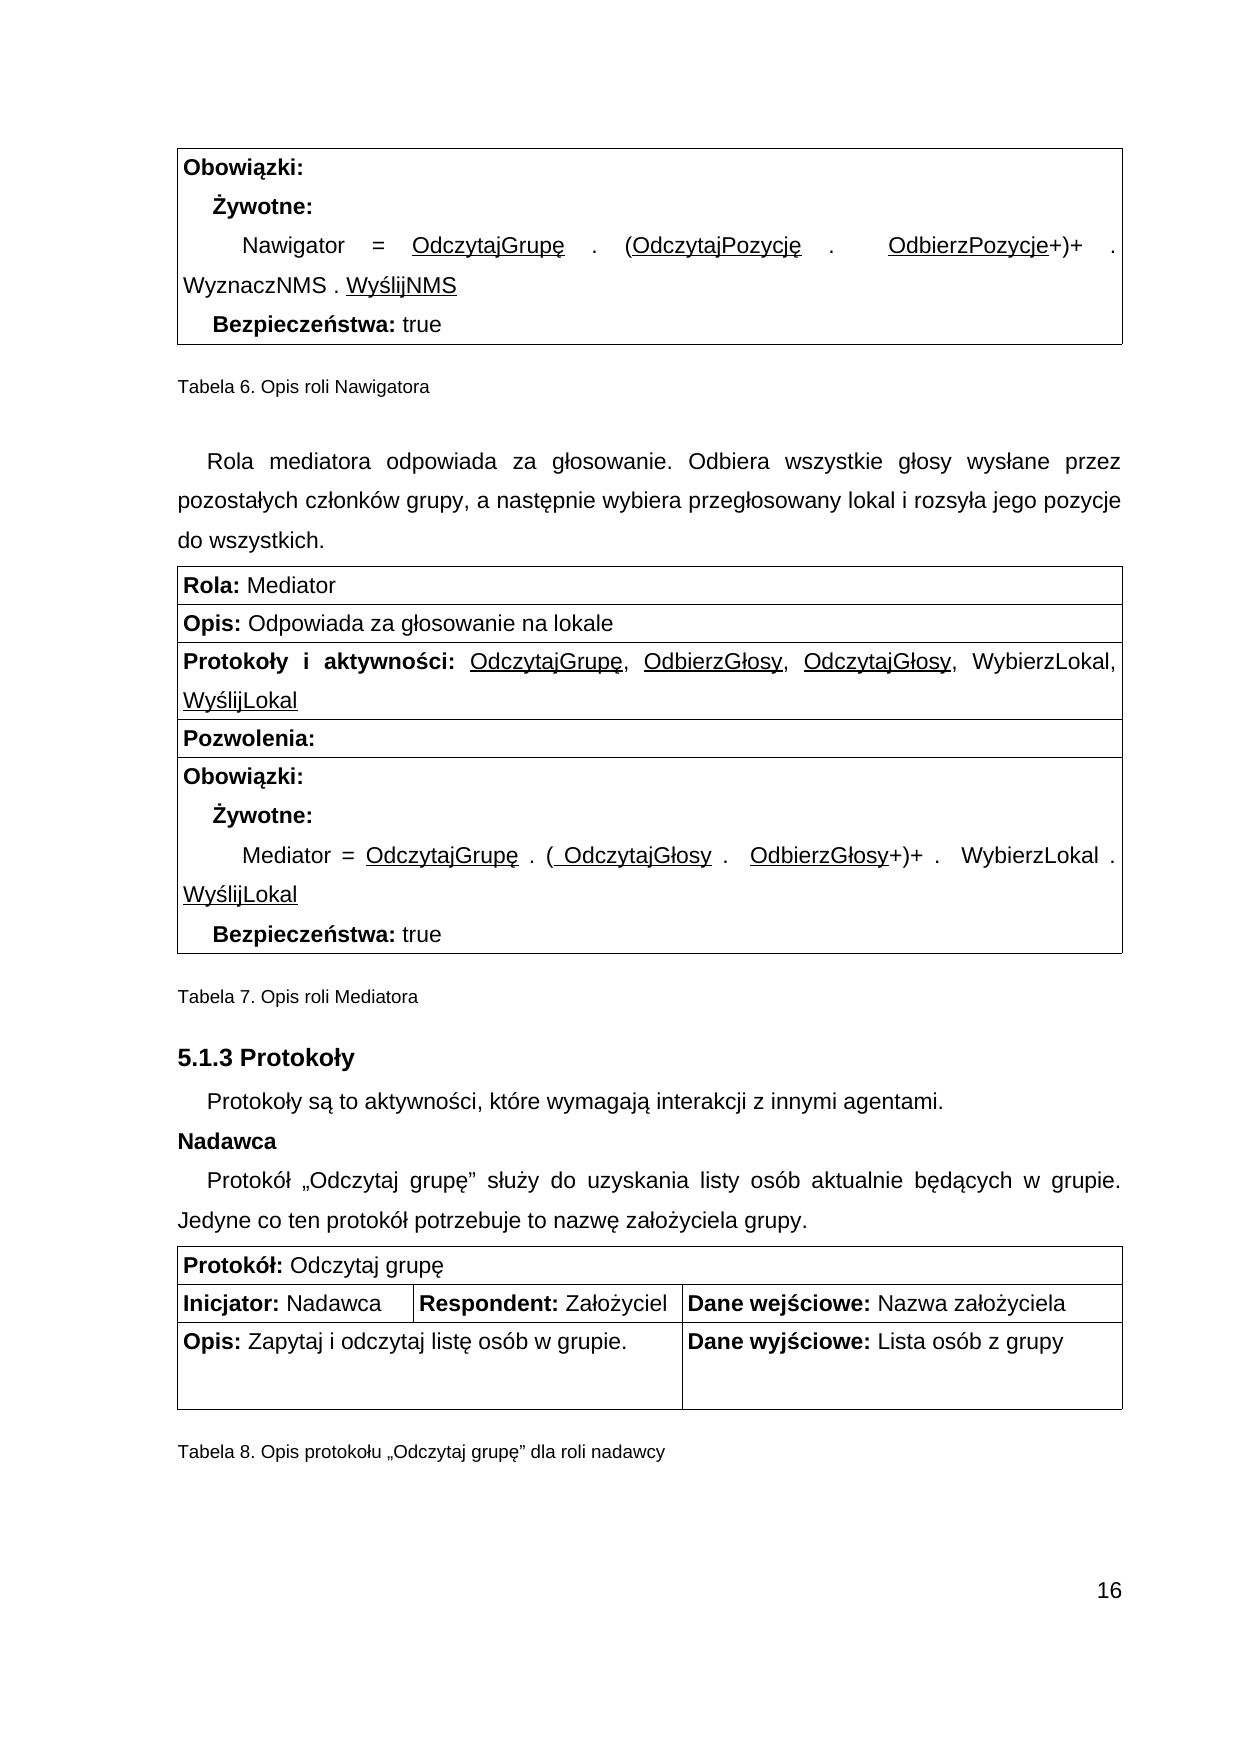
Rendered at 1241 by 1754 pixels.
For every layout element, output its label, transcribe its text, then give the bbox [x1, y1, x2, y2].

text Tabela 8. Opis protokołu „Odczytaj grupę” dla roli nadawcy [177, 1441, 1122, 1462]
table_cell Protokoły i aktywności: OdczytajGrupę, OdbierzGłosy, OdczytajGłosy, WybierzLokal, WyślijLokal [178, 643, 1122, 719]
text Protokół „Odczytaj grupę” służy do uzyskania listy osób aktualnie będących w grupie. Jedyne co ten protokół potrzebuje to nazwę założyciela grupy. [177, 1167, 1122, 1233]
table_cell Pozwolenia: [178, 720, 1122, 757]
table_cell Obowiązki: Żywotne: Nawigator = OdczytajGrupę . (OdczytajPozycję . OdbierzPozycje+)+ . WyznaczNMS . WyślijNMS Bezpieczeństwa: true [178, 149, 1122, 343]
text Tabela 7. Opis roli Mediatora [177, 985, 1122, 1007]
subtitle 5.1.3 Protokoły [177, 1043, 1122, 1071]
text Nadawca [177, 1128, 1122, 1154]
table_header Rola: Mediator [178, 567, 1122, 604]
table_cell Respondent: Założyciel [414, 1285, 682, 1322]
text Protokoły są to aktywności, które wymagają interakcji z innymi agentami. [177, 1088, 1122, 1114]
table_cell Opis: Zapytaj i odczytaj listę osób w grupie. [178, 1323, 682, 1408]
text Tabela 6. Opis roli Nawigatora [177, 376, 1122, 397]
table_cell Obowiązki: Żywotne: Mediator = OdczytajGrupę . ( OdczytajGłosy . OdbierzGłosy+)+ . WybierzLokal . WyślijLokal Bezpieczeństwa: true [178, 758, 1122, 953]
text Rola mediatora odpowiada za głosowanie. Odbiera wszystkie głosy wysłane przez pozostałych członków grupy, a następnie wybiera przegłosowany lokal i rozsyła jego pozycje do wszystkich. [177, 448, 1122, 553]
table_cell Opis: Odpowiada za głosowanie na lokale [178, 605, 1122, 642]
table_cell Dane wyjściowe: Lista osób z grupy [683, 1323, 1122, 1408]
table_header Protokół: Odczytaj grupę [178, 1247, 1122, 1284]
table_cell Inicjator: Nadawca [178, 1285, 413, 1322]
table_cell Dane wejściowe: Nazwa założyciela [683, 1285, 1122, 1322]
